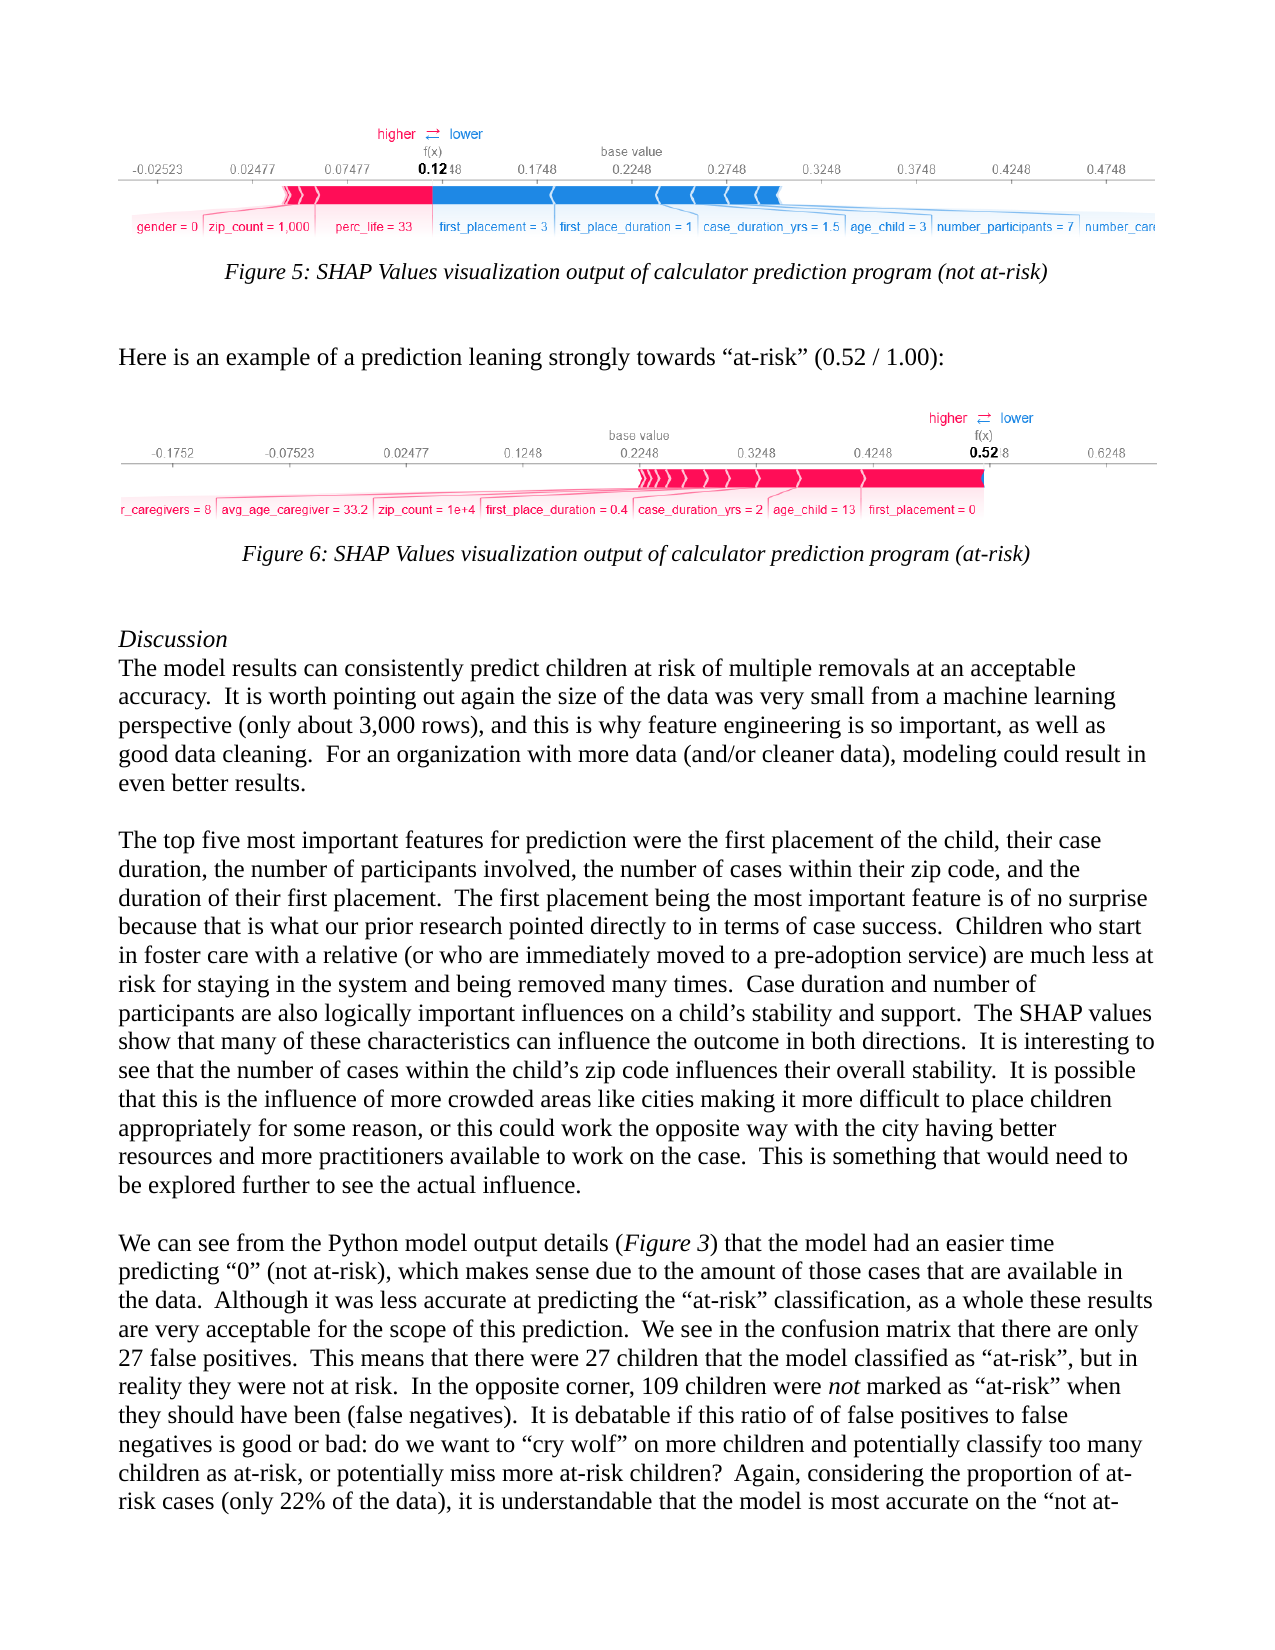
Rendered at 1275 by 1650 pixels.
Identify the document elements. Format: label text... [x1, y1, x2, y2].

text We can see from the Python model output details (Figure 3) that the model had an easier time predicting “0” (not at-risk), which makes sense due to the amount of those cases that are available in the data. Although it was less accurate at predicting the “at-risk” classification, as a whole these results are very acceptable for the scope of this prediction. We see in the confusion matrix that there are only 27 false positives. This means that there were 27 children that the model classified as “at-risk”, but in reality they were not at risk. In the opposite corner, 109 children were not marked as “at-risk” when they should have been (false negatives). It is debatable if this ratio of of false positives to false negatives is good or bad: do we want to “cry wolf” on more children and potentially classify too many children as at-risk, or potentially miss more at-risk children? Again, considering the proportion of at-risk cases (only 22% of the data), it is understandable that the model is most accurate on the “not at- [118, 1228, 1157, 1515]
text Figure 6: SHAP Values visualization output of calculator prediction program (at-risk) [118, 540, 1157, 566]
picture [118, 118, 1157, 259]
text Figure 5: SHAP Values visualization output of calculator prediction program (not at-risk) [118, 259, 1157, 285]
picture [118, 399, 1157, 540]
text The top five most important features for prediction were the first placement of the child, their case duration, the number of participants involved, the number of cases within their zip code, and the duration of their first placement. The first placement being the most important feature is of no surprise because that is what our prior research pointed directly to in terms of case success. Children who start in foster care with a relative (or who are immediately moved to a pre-adoption service) are much less at risk for staying in the system and being removed many times. Case duration and number of participants are also logically important influences on a child’s stability and support. The SHAP values show that many of these characteristics can influence the outcome in both directions. It is interesting to see that the number of cases within the child’s zip code influences their overall stability. It is possible that this is the influence of more crowded areas like cities making it more difficult to place children appropriately for some reason, or this could work the opposite way with the city having better resources and more practitioners available to work on the case. This is something that would need to be explored further to see the actual influence. [118, 825, 1157, 1199]
text Discussion [118, 624, 1157, 653]
text The model results can consistently predict children at risk of multiple removals at an acceptable accuracy. It is worth pointing out again the size of the data was very small from a machine learning perspective (only about 3,000 rows), and this is why feature engineering is so important, as well as good data cleaning. For an organization with more data (and/or cleaner data), modeling could result in even better results. [118, 653, 1157, 796]
text Here is an example of a prediction leaning strongly towards “at-risk” (0.52 / 1.00): [118, 342, 1157, 371]
